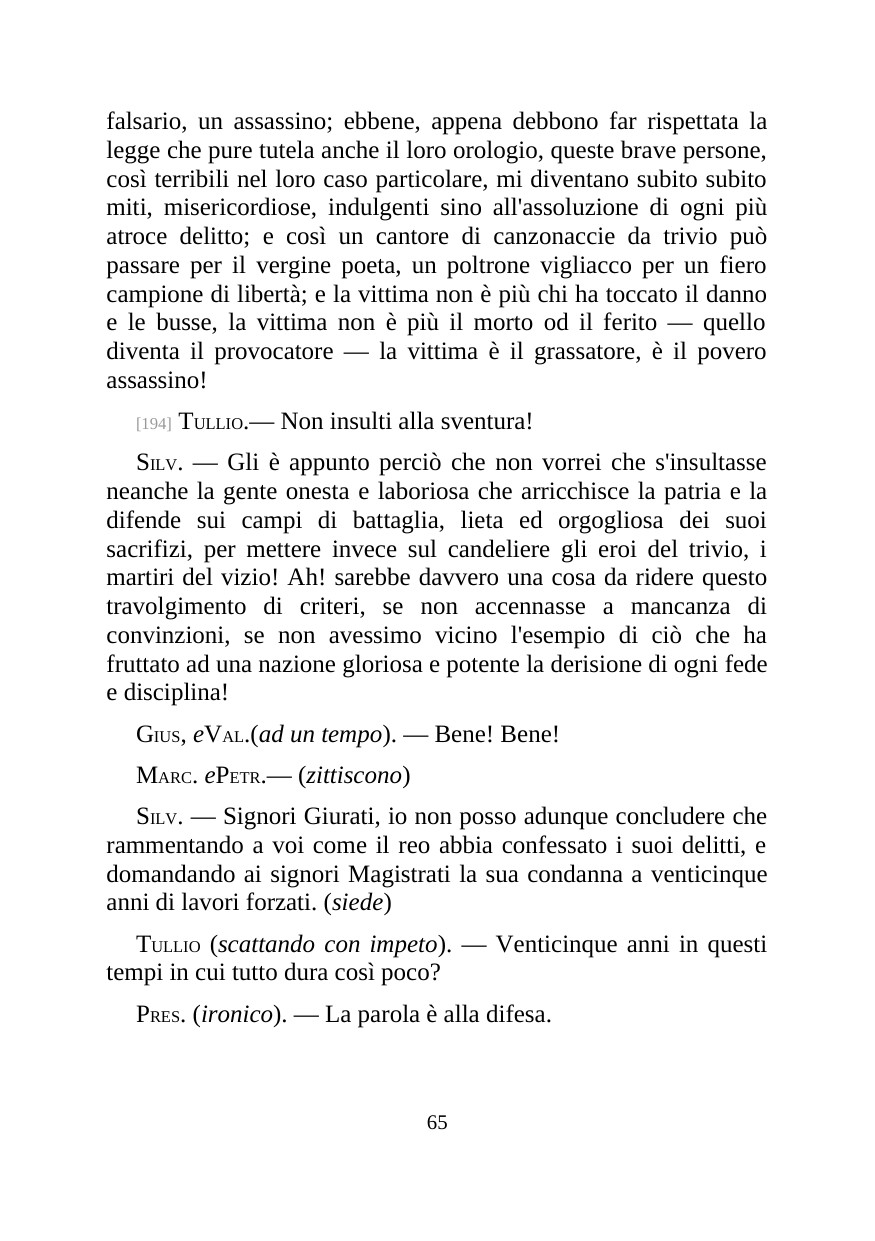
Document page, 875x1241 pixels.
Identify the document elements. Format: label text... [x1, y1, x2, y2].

text Gius, eVal.(ad un tempo). ― Bene! Bene! [106, 719, 768, 747]
text Silv. ― Signori Giurati, io non posso adunque concludere che rammentando a voi come il reo abbia confessato i suoi delitti, e domandando ai signori Magistrati la sua condanna a venticinque anni di lavori forzati. (siede) [106, 801, 768, 916]
text [194] Tullio.― Non insulti alla sventura! [106, 406, 768, 435]
text Marc. ePetr.― (zittiscono) [106, 760, 768, 789]
text falsario, un assassino; ebbene, appena debbono far rispettata la legge che pure tutela anche il loro orologio, queste brave persone, così terribili nel loro caso particolare, mi diventano subito subito miti, misericordiose, indulgenti sino all'assoluzione di ogni più atroce delitto; e così un cantore di canzonaccie da trivio può passare per il vergine poeta, un poltrone vigliacco per un fiero campione di libertà; e la vittima non è più chi ha toccato il danno e le busse, la vittima non è più il morto od il ferito ― quello diventa il provocatore ― la vittima è il grassatore, è il povero assassino! [106, 106, 768, 394]
text Silv. ― Gli è appunto perciò che non vorrei che s'insultasse neanche la gente onesta e laboriosa che arricchisce la patria e la difende sui campi di battaglia, lieta ed orgogliosa dei suoi sacrifizi, per mettere invece sul candeliere gli eroi del trivio, i martiri del vizio! Ah! sarebbe davvero una cosa da ridere questo travolgimento di criteri, se non accennasse a mancanza di convinzioni, se non avessimo vicino l'esempio di ciò che ha fruttato ad una nazione gloriosa e potente la derisione di ogni fede e disciplina! [106, 447, 768, 706]
text Pres. (ironico). ― La parola è alla difesa. [106, 999, 768, 1027]
text Tullio (scattando con impeto). ― Venticinque anni in questi tempi in cui tutto dura così poco? [106, 929, 768, 986]
